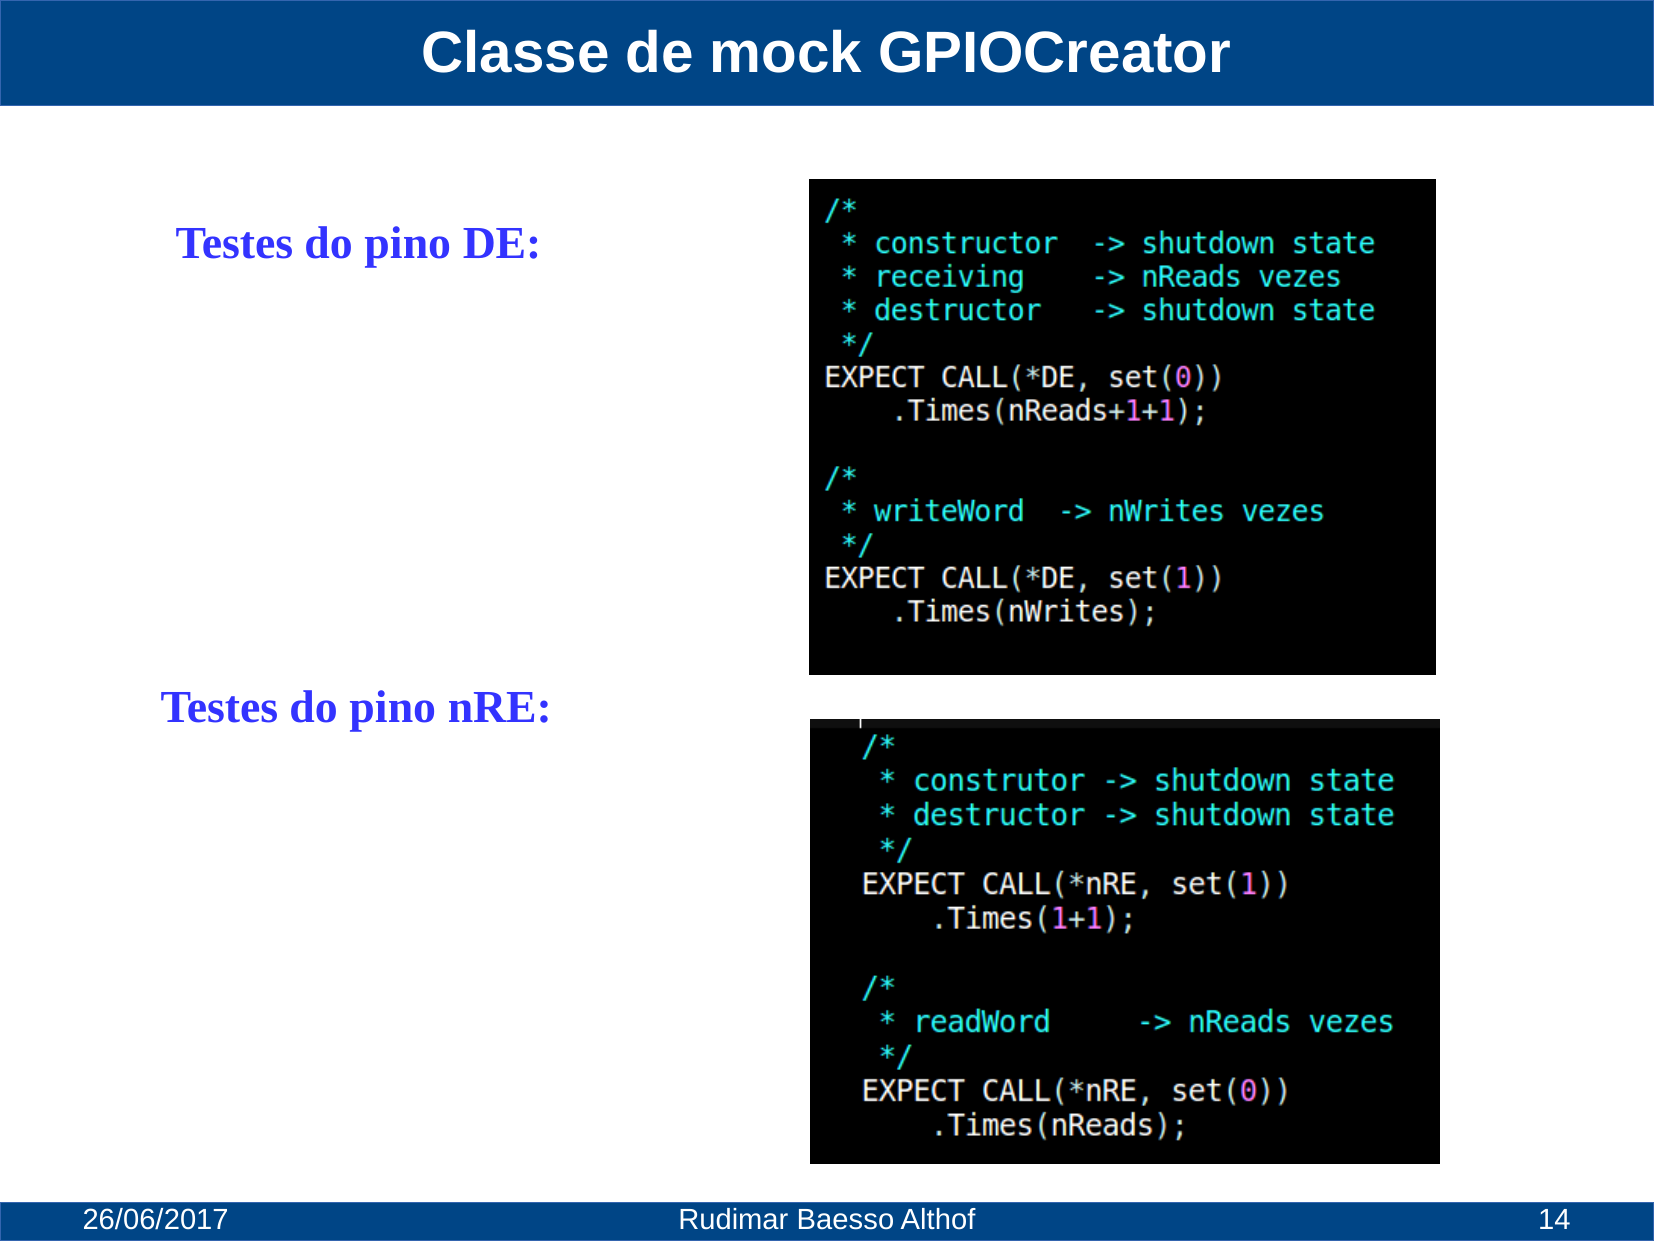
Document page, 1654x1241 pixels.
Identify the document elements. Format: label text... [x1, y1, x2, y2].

picture [810, 719, 1440, 1164]
text_box Testes do pino DE: [90, 210, 809, 286]
text_box Testes do pino nRE: [75, 674, 1351, 750]
picture [809, 179, 1436, 675]
title Classe de mock GPIOCreator [0, 0, 1654, 106]
